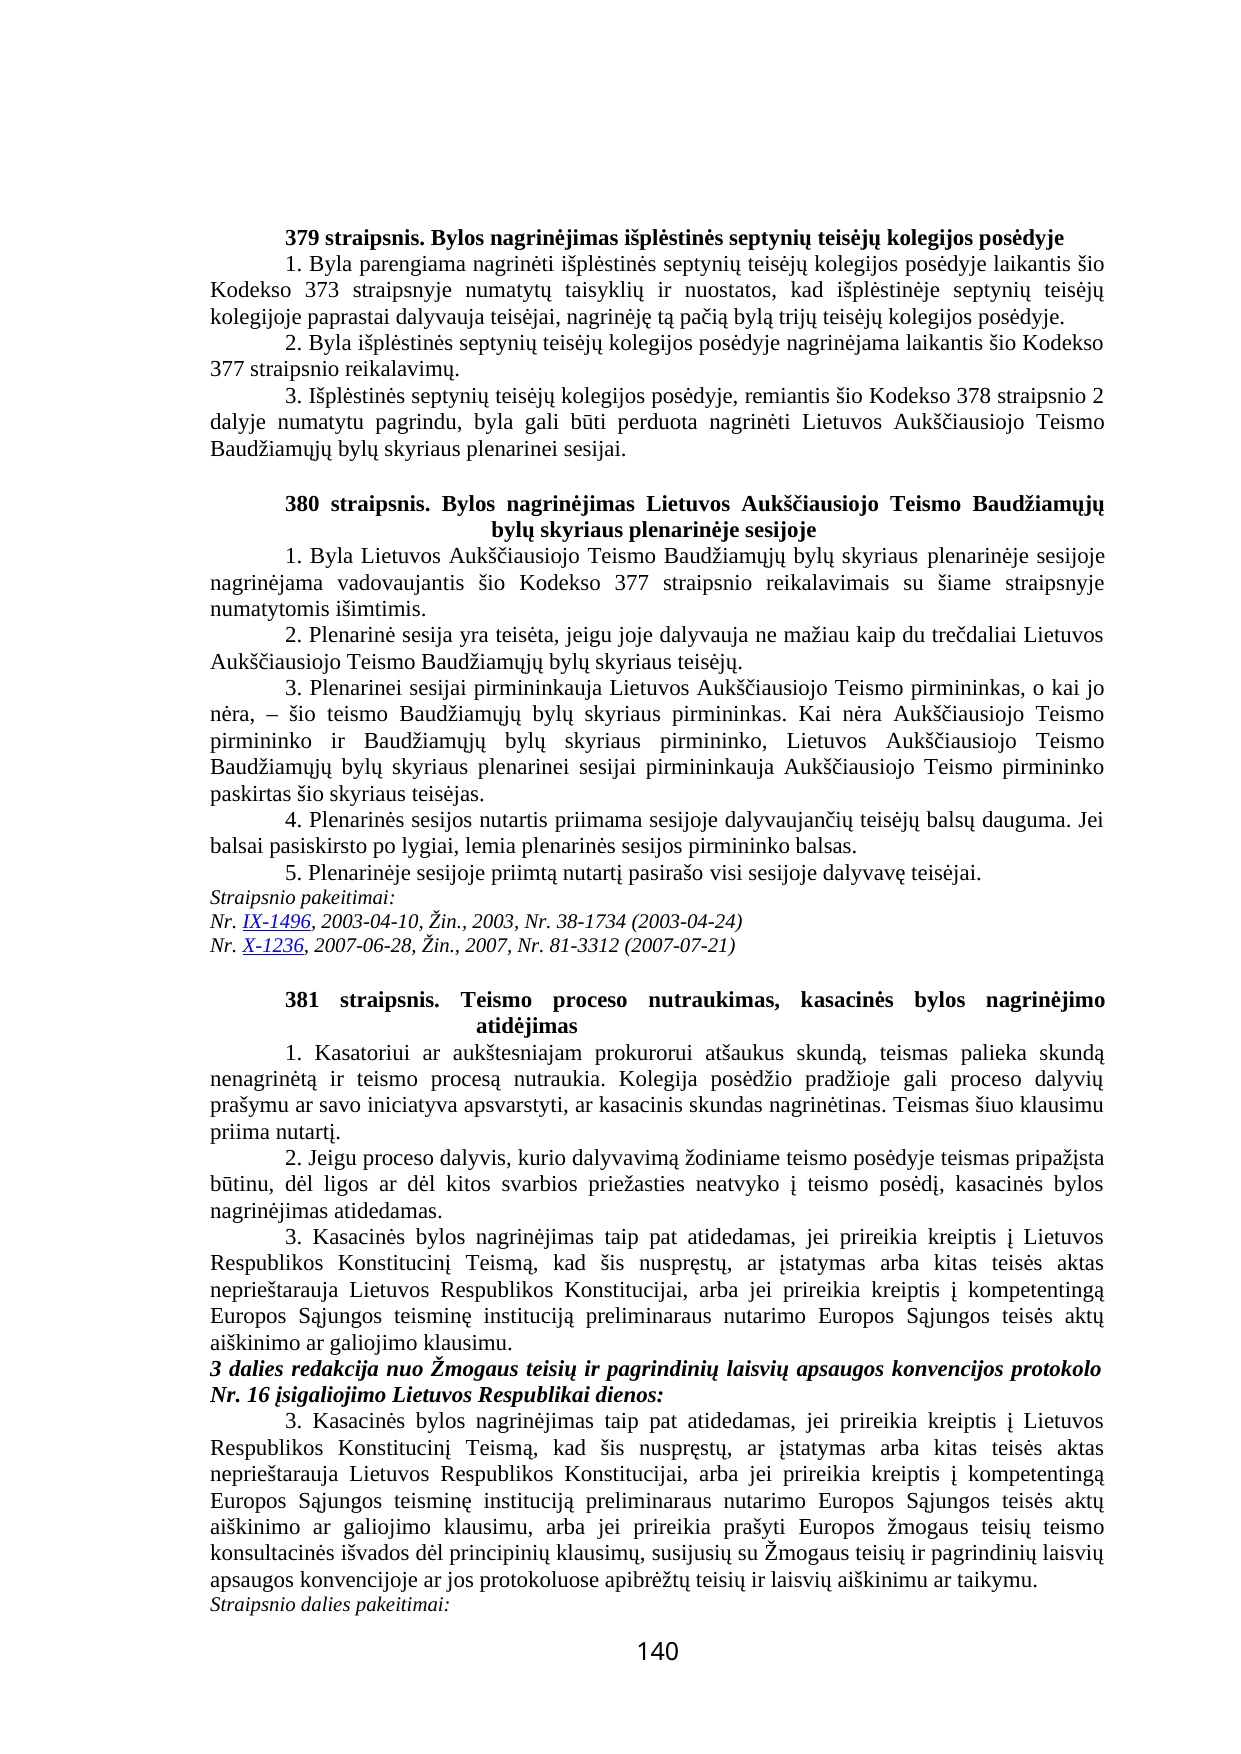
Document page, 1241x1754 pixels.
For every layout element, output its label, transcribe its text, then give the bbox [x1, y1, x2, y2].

text 3 dalies redakcija nuo Žmogaus teisių ir pagrindinių laisvių apsaugos konvencijos protokolo Nr. 16 įsigaliojimo Lietuvos Respublikai dienos: [210, 1355, 1106, 1408]
text 2. Plenarinė sesija yra teisėta, jeigu joje dalyvauja ne mažiau kaip du trečdaliai Lietuvos Aukščiausiojo Teismo Baudžiamųjų bylų skyriaus teisėjų. [210, 621, 1106, 674]
text 381 straipsnis. Teismo proceso nutraukimas, kasacinės bylos nagrinėjimo atidėjimas [285, 986, 1106, 1039]
text 1. Kasatoriui ar aukštesniajam prokurorui atšaukus skundą, teismas palieka skundą nenagrinėtą ir teismo procesą nutraukia. Kolegija posėdžio pradžioje gali proceso dalyvių prašymu ar savo iniciatyva apsvarstyti, ar kasacinis skundas nagrinėtinas. Teismas šiuo klausimu priima nutartį. [210, 1039, 1106, 1144]
text 379 straipsnis. Bylos nagrinėjimas išplėstinės septynių teisėjų kolegijos posėdyje [285, 224, 1106, 250]
text Straipsnio pakeitimai: [210, 885, 1106, 909]
text 3. Plenarinei sesijai pirmininkauja Lietuvos Aukščiausiojo Teismo pirmininkas, o kai jo nėra, – šio teismo Baudžiamųjų bylų skyriaus pirmininkas. Kai nėra Aukščiausiojo Teismo pirmininko ir Baudžiamųjų bylų skyriaus pirmininko, Lietuvos Aukščiausiojo Teismo Baudžiamųjų bylų skyriaus plenarinei sesijai pirmininkauja Aukščiausiojo Teismo pirmininko paskirtas šio skyriaus teisėjas. [210, 674, 1106, 806]
text 3. Kasacinės bylos nagrinėjimas taip pat atidedamas, jei prireikia kreiptis į Lietuvos Respublikos Konstitucinį Teismą, kad šis nuspręstų, ar įstatymas arba kitas teisės aktas neprieštarauja Lietuvos Respublikos Konstitucijai, arba jei prireikia kreiptis į kompetentingą Europos Sąjungos teisminę instituciją preliminaraus nutarimo Europos Sąjungos teisės aktų aiškinimo ar galiojimo klausimu, arba jei prireikia prašyti Europos žmogaus teisių teismo konsultacinės išvados dėl principinių klausimų, susijusių su Žmogaus teisių ir pagrindinių laisvių apsaugos konvencijoje ar jos protokoluose apibrėžtų teisių ir laisvių aiškinimu ar taikymu. [210, 1408, 1106, 1592]
text 3. Kasacinės bylos nagrinėjimas taip pat atidedamas, jei prireikia kreiptis į Lietuvos Respublikos Konstitucinį Teismą, kad šis nuspręstų, ar įstatymas arba kitas teisės aktas neprieštarauja Lietuvos Respublikos Konstitucijai, arba jei prireikia kreiptis į kompetentingą Europos Sąjungos teisminę instituciją preliminaraus nutarimo Europos Sąjungos teisės aktų aiškinimo ar galiojimo klausimu. [210, 1223, 1106, 1355]
text 5. Plenarinėje sesijoje priimtą nutartį pasirašo visi sesijoje dalyvavę teisėjai. [210, 859, 1106, 885]
text 2. Jeigu proceso dalyvis, kurio dalyvavimą žodiniame teismo posėdyje teismas pripažįsta būtinu, dėl ligos ar dėl kitos svarbios priežasties neatvyko į teismo posėdį, kasacinės bylos nagrinėjimas atidedamas. [210, 1144, 1106, 1223]
text 2. Byla išplėstinės septynių teisėjų kolegijos posėdyje nagrinėjama laikantis šio Kodekso 377 straipsnio reikalavimų. [210, 329, 1106, 382]
text Nr. IX-1496, 2003-04-10, Žin., 2003, Nr. 38-1734 (2003-04-24) [210, 909, 1106, 933]
text Nr. X-1236, 2007-06-28, Žin., 2007, Nr. 81-3312 (2007-07-21) [210, 933, 1106, 957]
text 1. Byla Lietuvos Aukščiausiojo Teismo Baudžiamųjų bylų skyriaus plenarinėje sesijoje nagrinėjama vadovaujantis šio Kodekso 377 straipsnio reikalavimais su šiame straipsnyje numatytomis išimtimis. [210, 542, 1106, 621]
text 380 straipsnis. Bylos nagrinėjimas Lietuvos Aukščiausiojo Teismo Baudžiamųjų bylų skyriaus plenarinėje sesijoje [285, 490, 1106, 542]
text 3. Išplėstinės septynių teisėjų kolegijos posėdyje, remiantis šio Kodekso 378 straipsnio 2 dalyje numatytu pagrindu, byla gali būti perduota nagrinėti Lietuvos Aukščiausiojo Teismo Baudžiamųjų bylų skyriaus plenarinei sesijai. [210, 382, 1106, 461]
text 1. Byla parengiama nagrinėti išplėstinės septynių teisėjų kolegijos posėdyje laikantis šio Kodekso 373 straipsnyje numatytų taisyklių ir nuostatos, kad išplėstinėje septynių teisėjų kolegijoje paprastai dalyvauja teisėjai, nagrinėję tą pačią bylą trijų teisėjų kolegijos posėdyje. [210, 250, 1106, 329]
text Straipsnio dalies pakeitimai: [210, 1592, 1106, 1616]
text 4. Plenarinės sesijos nutartis priimama sesijoje dalyvaujančių teisėjų balsų dauguma. Jei balsai pasiskirsto po lygiai, lemia plenarinės sesijos pirmininko balsas. [210, 806, 1106, 859]
